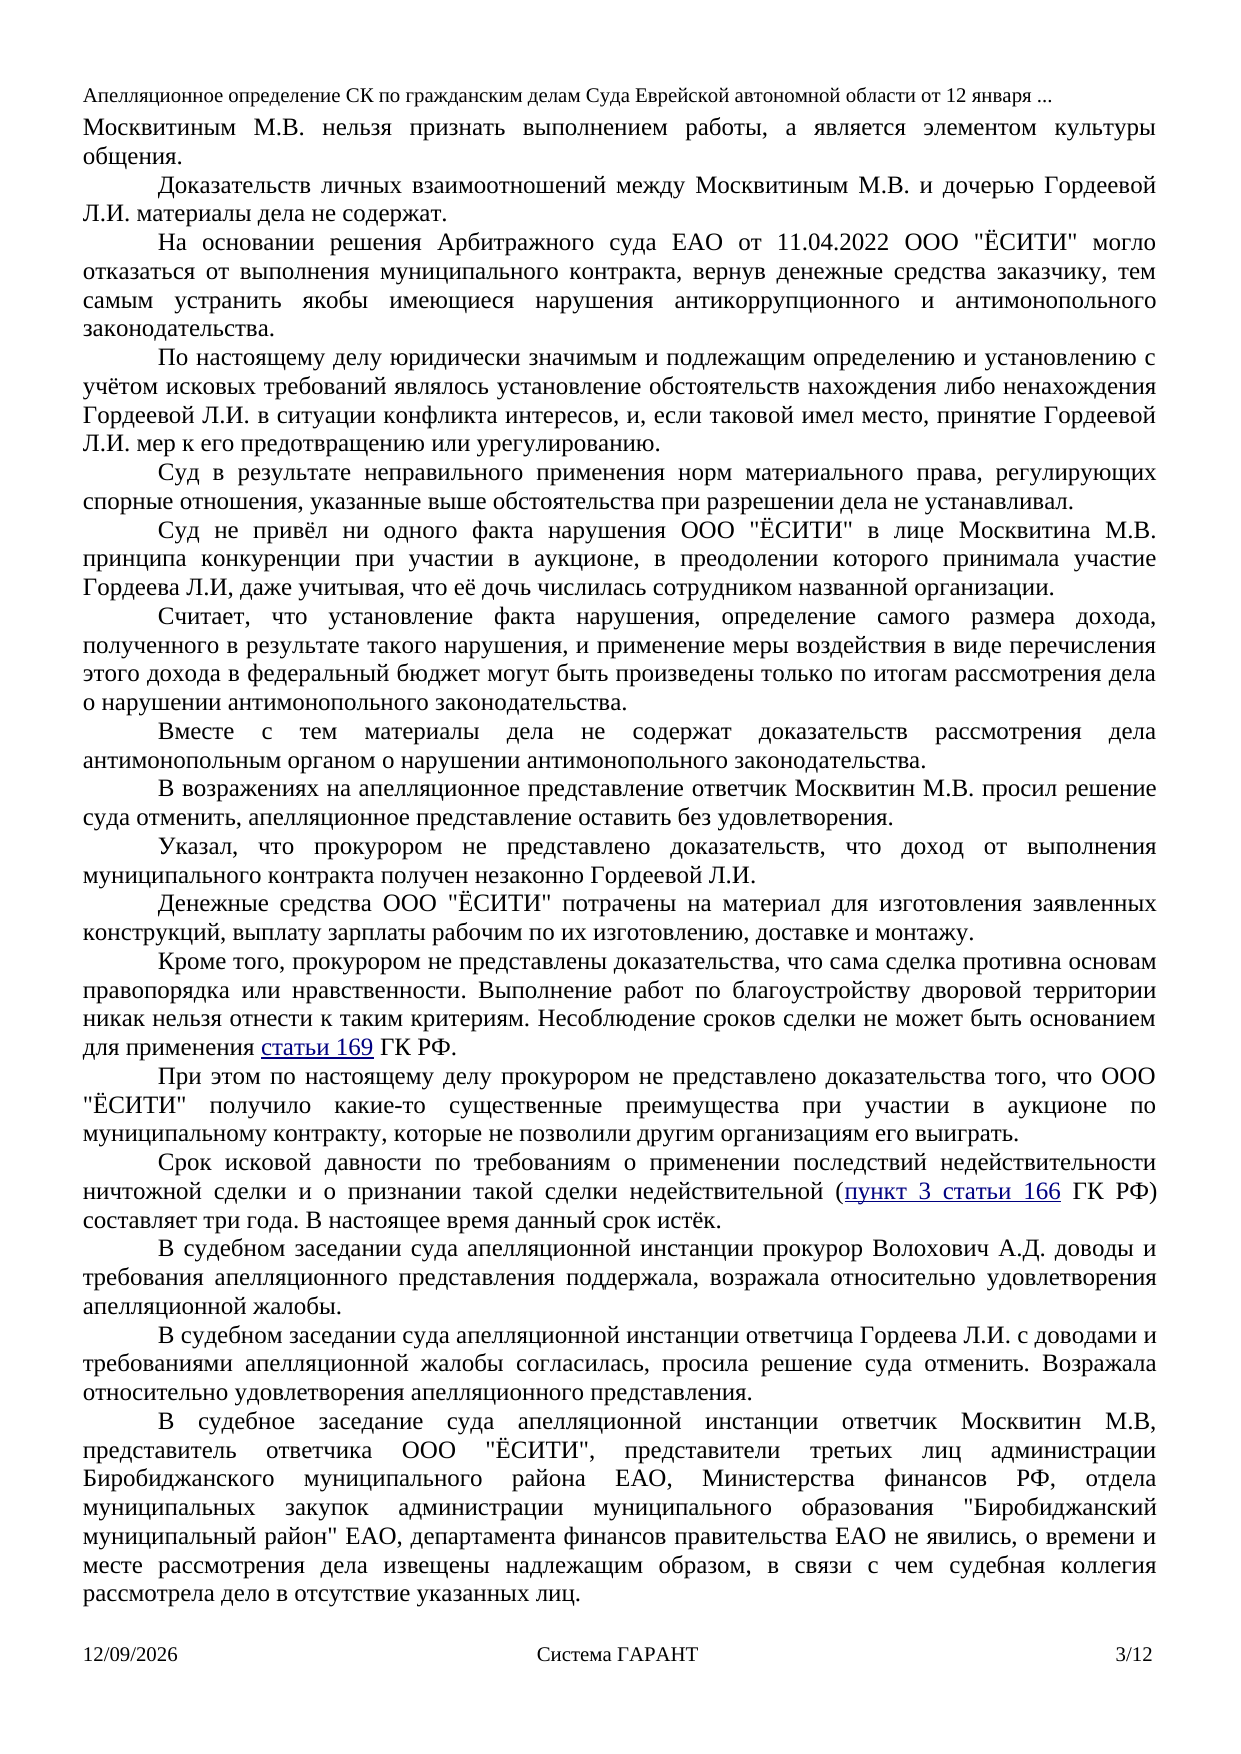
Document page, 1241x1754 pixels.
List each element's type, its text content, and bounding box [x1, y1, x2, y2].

text Суд в результате неправильного применения норм материального права, регулирующих спорные отношения, указанные выше обстоятельства при разрешении дела не устанавливал. [83, 457, 1157, 515]
text Срок исковой давности по требованиям о применении последствий недействительности ничтожной сделки и о признании такой сделки недействительной (пункт 3 статьи 166 ГК РФ) составляет три года. В настоящее время данный срок истёк. [83, 1147, 1157, 1233]
text На основании решения Арбитражного суда ЕАО от 11.04.2022 ООО "ЁСИТИ" могло отказаться от выполнения муниципального контракта, вернув денежные средства заказчику, тем самым устранить якобы имеющиеся нарушения антикоррупционного и антимонопольного законодательства. [83, 227, 1157, 342]
text В судебное заседание суда апелляционной инстанции ответчик Москвитин М.В, представитель ответчика ООО "ЁСИТИ", представители третьих лиц администрации Биробиджанского муниципального района ЕАО, Министерства финансов РФ, отдела муниципальных закупок администрации муниципального образования "Биробиджанский муниципальный район" ЕАО, департамента финансов правительства ЕАО не явились, о времени и месте рассмотрения дела извещены надлежащим образом, в связи с чем судебная коллегия рассмотрела дело в отсутствие указанных лиц. [83, 1406, 1157, 1607]
text В судебном заседании суда апелляционной инстанции ответчица Гордеева Л.И. с доводами и требованиями апелляционной жалобы согласилась, просила решение суда отменить. Возражала относительно удовлетворения апелляционного представления. [83, 1320, 1157, 1406]
text При этом по настоящему делу прокурором не представлено доказательства того, что ООО "ЁСИТИ" получило какие-то существенные преимущества при участии в аукционе по муниципальному контракту, которые не позволили другим организациям его выиграть. [83, 1061, 1157, 1147]
text По настоящему делу юридически значимым и подлежащим определению и установлению с учётом исковых требований являлось установление обстоятельств нахождения либо ненахождения Гордеевой Л.И. в ситуации конфликта интересов, и, если таковой имел место, принятие Гордеевой Л.И. мер к его предотвращению или урегулированию. [83, 342, 1157, 457]
text Суд не привёл ни одного факта нарушения ООО "ЁСИТИ" в лице Москвитина М.В. принципа конкуренции при участии в аукционе, в преодолении которого принимала участие Гордеева Л.И, даже учитывая, что её дочь числилась сотрудником названной организации. [83, 515, 1157, 601]
text Денежные средства ООО "ЁСИТИ" потрачены на материал для изготовления заявленных конструкций, выплату зарплаты рабочим по их изготовлению, доставке и монтажу. [83, 888, 1157, 946]
text Вместе с тем материалы дела не содержат доказательств рассмотрения дела антимонопольным органом о нарушении антимонопольного законодательства. [83, 716, 1157, 773]
text Указал, что прокурором не представлено доказательств, что доход от выполнения муниципального контракта получен незаконно Гордеевой Л.И. [83, 831, 1157, 888]
text В возражениях на апелляционное представление ответчик Москвитин М.В. просил решение суда отменить, апелляционное представление оставить без удовлетворения. [83, 773, 1157, 831]
text В судебном заседании суда апелляционной инстанции прокурор Волохович А.Д. доводы и требования апелляционного представления поддержала, возражала относительно удовлетворения апелляционной жалобы. [83, 1233, 1157, 1320]
text Москвитиным М.В. нельзя признать выполнением работы, а является элементом культуры общения. [83, 112, 1157, 170]
text Кроме того, прокурором не представлены доказательства, что сама сделка противна основам правопорядка или нравственности. Выполнение работ по благоустройству дворовой территории никак нельзя отнести к таким критериям. Несоблюдение сроков сделки не может быть основанием для применения статьи 169 ГК РФ. [83, 946, 1157, 1061]
text Считает, что установление факта нарушения, определение самого размера дохода, полученного в результате такого нарушения, и применение меры воздействия в виде перечисления этого дохода в федеральный бюджет могут быть произведены только по итогам рассмотрения дела о нарушении антимонопольного законодательства. [83, 601, 1157, 716]
text Доказательств личных взаимоотношений между Москвитиным М.В. и дочерью Гордеевой Л.И. материалы дела не содержат. [83, 170, 1157, 227]
